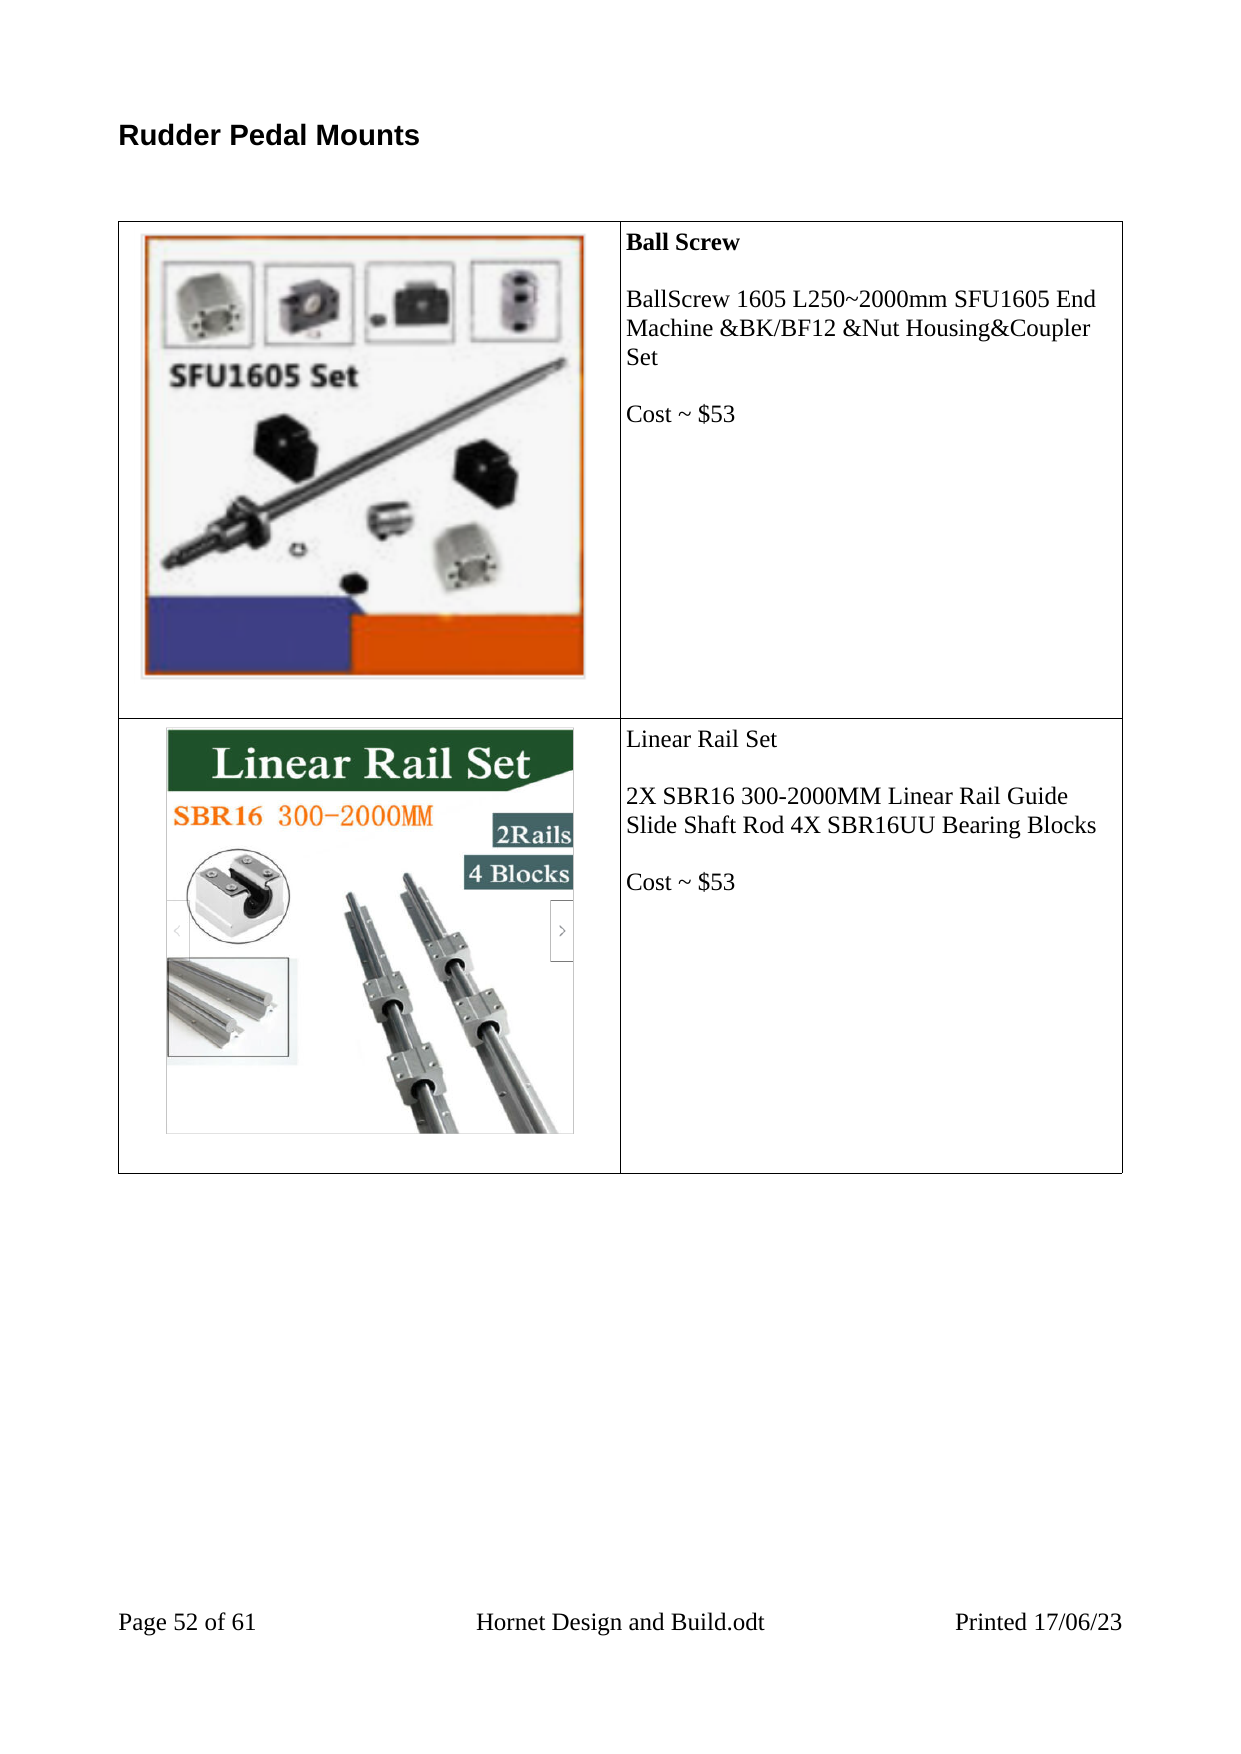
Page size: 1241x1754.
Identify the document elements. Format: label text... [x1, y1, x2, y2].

subtitle Rudder Pedal Mounts [118, 118, 1122, 152]
picture [161, 723, 577, 1138]
table_header Ball Screw BallScrew 1605 L250~2000mm SFU1605 End Machine &BK/BF12 &Nut Housing&Coupler Set Cost ~ $53 [621, 222, 1122, 718]
table_header [119, 222, 620, 718]
table_cell [119, 719, 620, 1172]
picture [133, 227, 605, 684]
table_cell Linear Rail Set 2X SBR16 300-2000MM Linear Rail Guide Slide Shaft Rod 4X SBR16UU Bearing Blocks Cost ~ $53 [621, 719, 1122, 1172]
